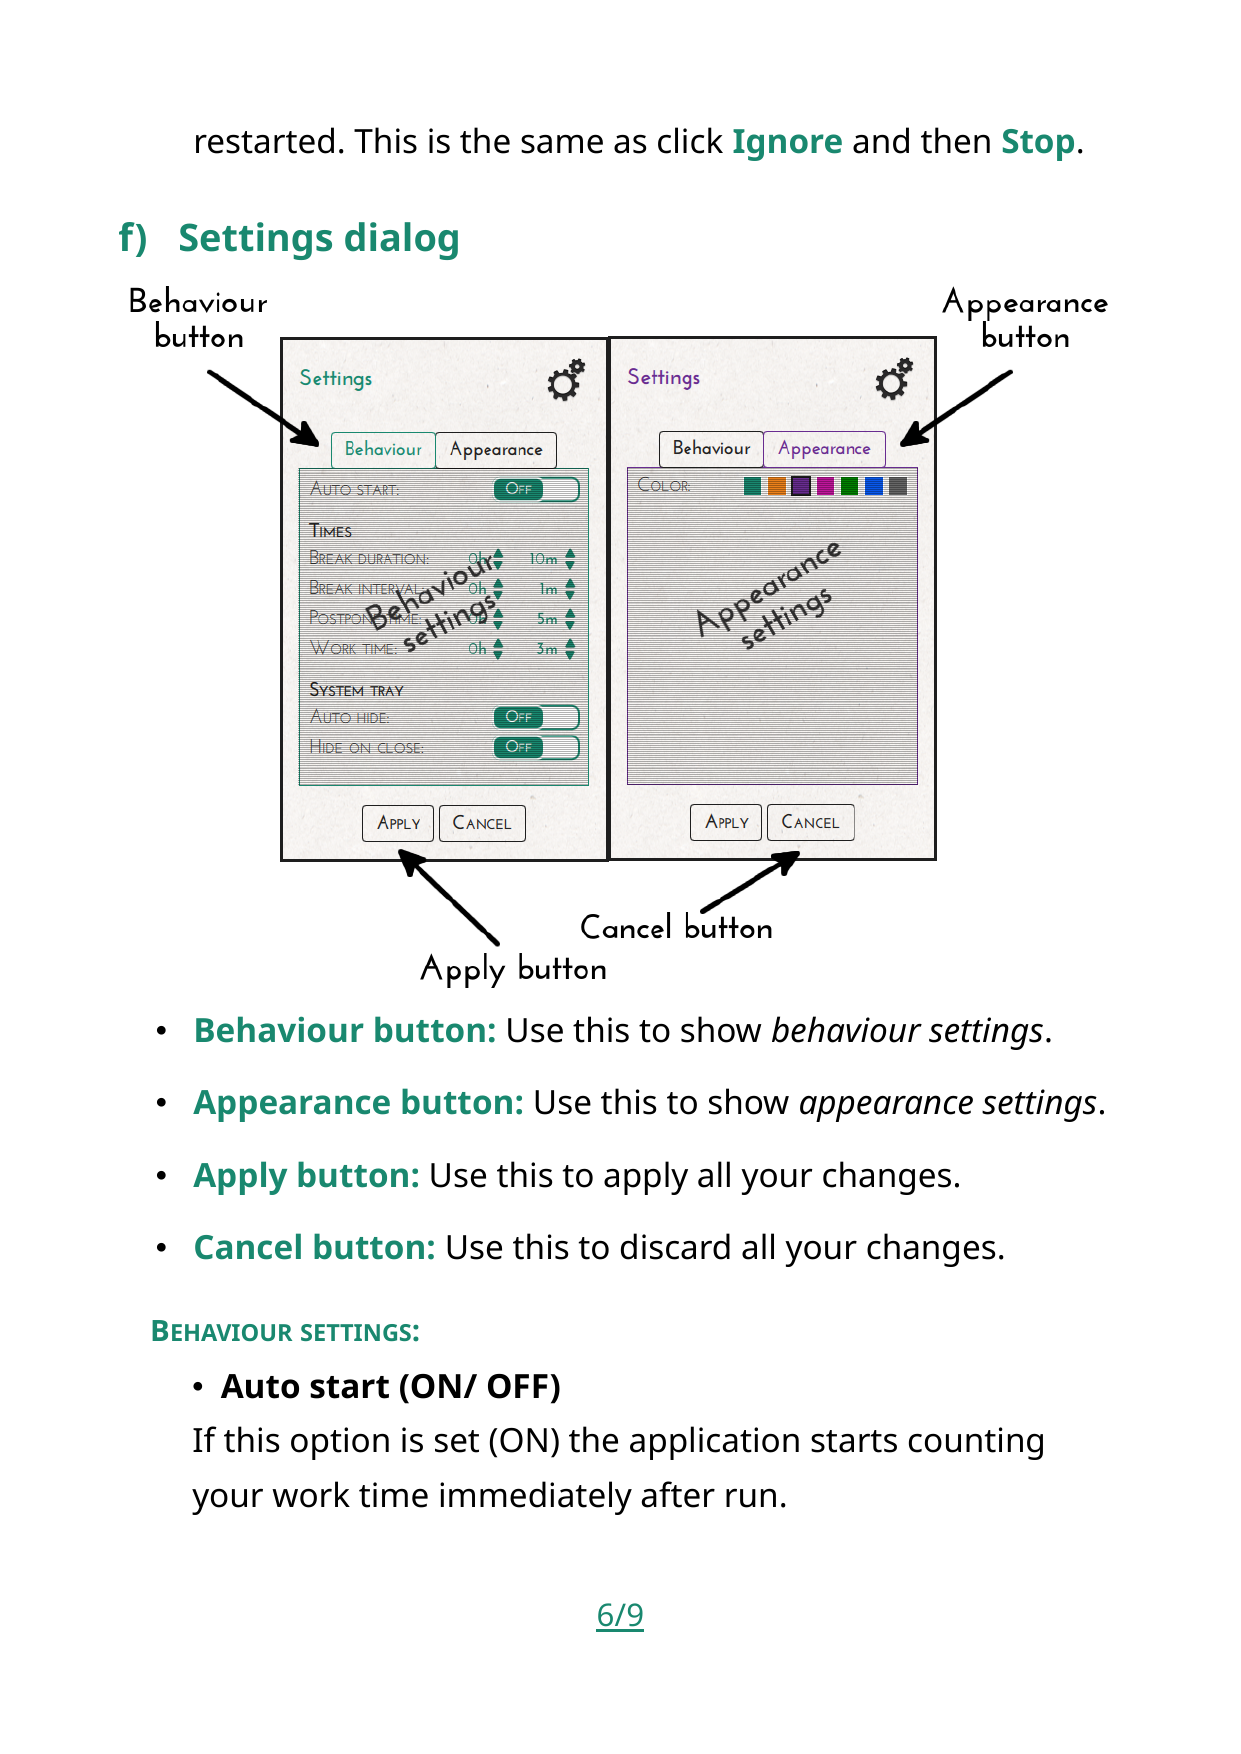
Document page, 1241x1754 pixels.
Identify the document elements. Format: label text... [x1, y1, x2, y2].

list Auto start (ON/ OFF) If this option is set (ON) the application starts counting your work time immediately after run. [192, 1363, 1122, 1517]
list restarted. This is the same as click Ignore and then Stop. [156, 118, 1122, 163]
list Appearance button: Use this to show appearance settings. [156, 1079, 1122, 1124]
list Behaviour button: Use this to show behaviour settings. [156, 998, 1122, 1052]
subtitle Settings dialog [118, 211, 1122, 263]
subtitle Behaviour settings: [150, 1310, 1122, 1350]
list Cancel button: Use this to discard all your changes. [156, 1223, 1122, 1269]
list Apply button: Use this to apply all your changes. [156, 1151, 1122, 1197]
picture [118, 275, 1123, 998]
